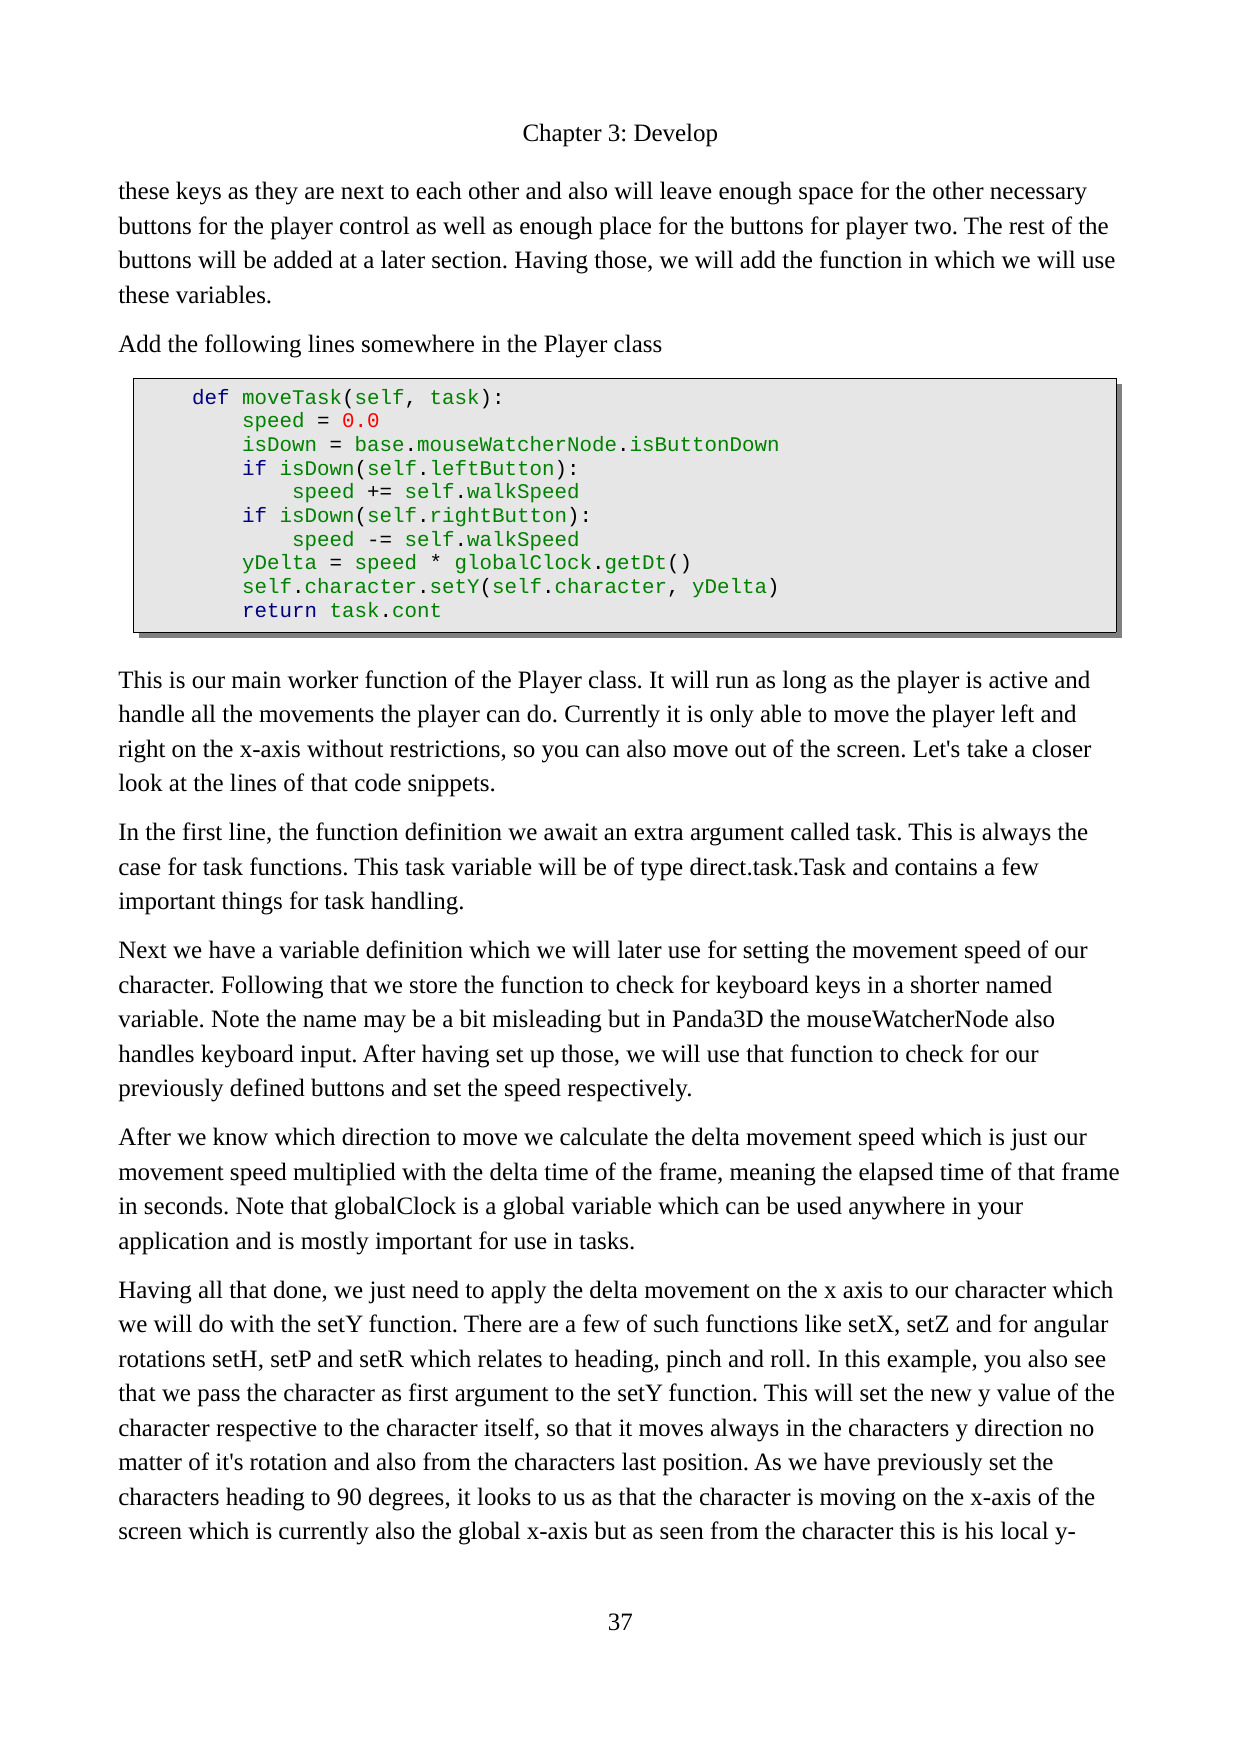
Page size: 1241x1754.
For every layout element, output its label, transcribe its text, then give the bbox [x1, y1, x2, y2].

text self.character.setY(self.character, yDelta) [134, 567, 1116, 591]
text if isDown(self.leftButton): [134, 449, 1116, 472]
text Next we have a variable definition which we will later use for setting the movement speed of our character. Following that we store the function to check for keyboard keys in a shorter named variable. Note the name may be a bit misleading but in Panda3D the mouseWatcherNode also handles keyboard input. After having set up those, we will use that function to check for our previously defined buttons and set the speed respectively. [118, 935, 1122, 1102]
text yDelta = speed * globalClock.getDt() [134, 543, 1116, 567]
text This is our main worker function of the Player class. It will run as long as the player is active and handle all the movements the player can do. Currently it is only able to move the player left and right on the x-axis without restrictions, so you can also move out of the screen. Let's take a closer look at the lines of that code snippets. [118, 665, 1122, 797]
text speed += self.walkSpeed [134, 472, 1116, 496]
text Having all that done, we just need to apply the delta movement on the x axis to our character which we will do with the setY function. There are a few of such functions like setX, setZ and for angular rotations setH, setP and setR which relates to heading, pinch and roll. In this example, you also see that we pass the character as first argument to the setY function. This will set the new y value of the character respective to the character itself, so that it moves always in the characters y direction no matter of it's rotation and also from the characters last position. As we have previously set the characters heading to 90 degrees, it looks to us as that the character is moving on the x-axis of the screen which is currently also the global x-axis but as seen from the character this is his local y- [118, 1275, 1122, 1545]
text speed -= self.walkSpeed [134, 520, 1116, 543]
text After we know which direction to move we calculate the delta movement speed which is just our movement speed multiplied with the delta time of the frame, meaning the elapsed time of that frame in seconds. Note that globalClock is a global variable which can be used anywhere in your application and is mostly important for use in tasks. [118, 1122, 1122, 1254]
text In the first line, the function definition we await an extra argument called task. This is always the case for task functions. This task variable will be of type direct.task.Task and contains a few important things for task handling. [118, 817, 1122, 915]
text Add the following lines somewhere in the Player class [118, 329, 1122, 358]
text isDown = base.mouseWatcherNode.isButtonDown [134, 425, 1116, 449]
text return task.cont [134, 591, 1116, 632]
text def moveTask(self, task): [134, 379, 1116, 402]
text if isDown(self.rightButton): [134, 496, 1116, 520]
text speed = 0.0 [134, 402, 1116, 425]
text these keys as they are next to each other and also will leave enough space for the other necessary buttons for the player control as well as enough place for the buttons for player two. The rest of the buttons will be added at a later section. Having those, we will add the function in which we will use these variables. [118, 176, 1122, 308]
